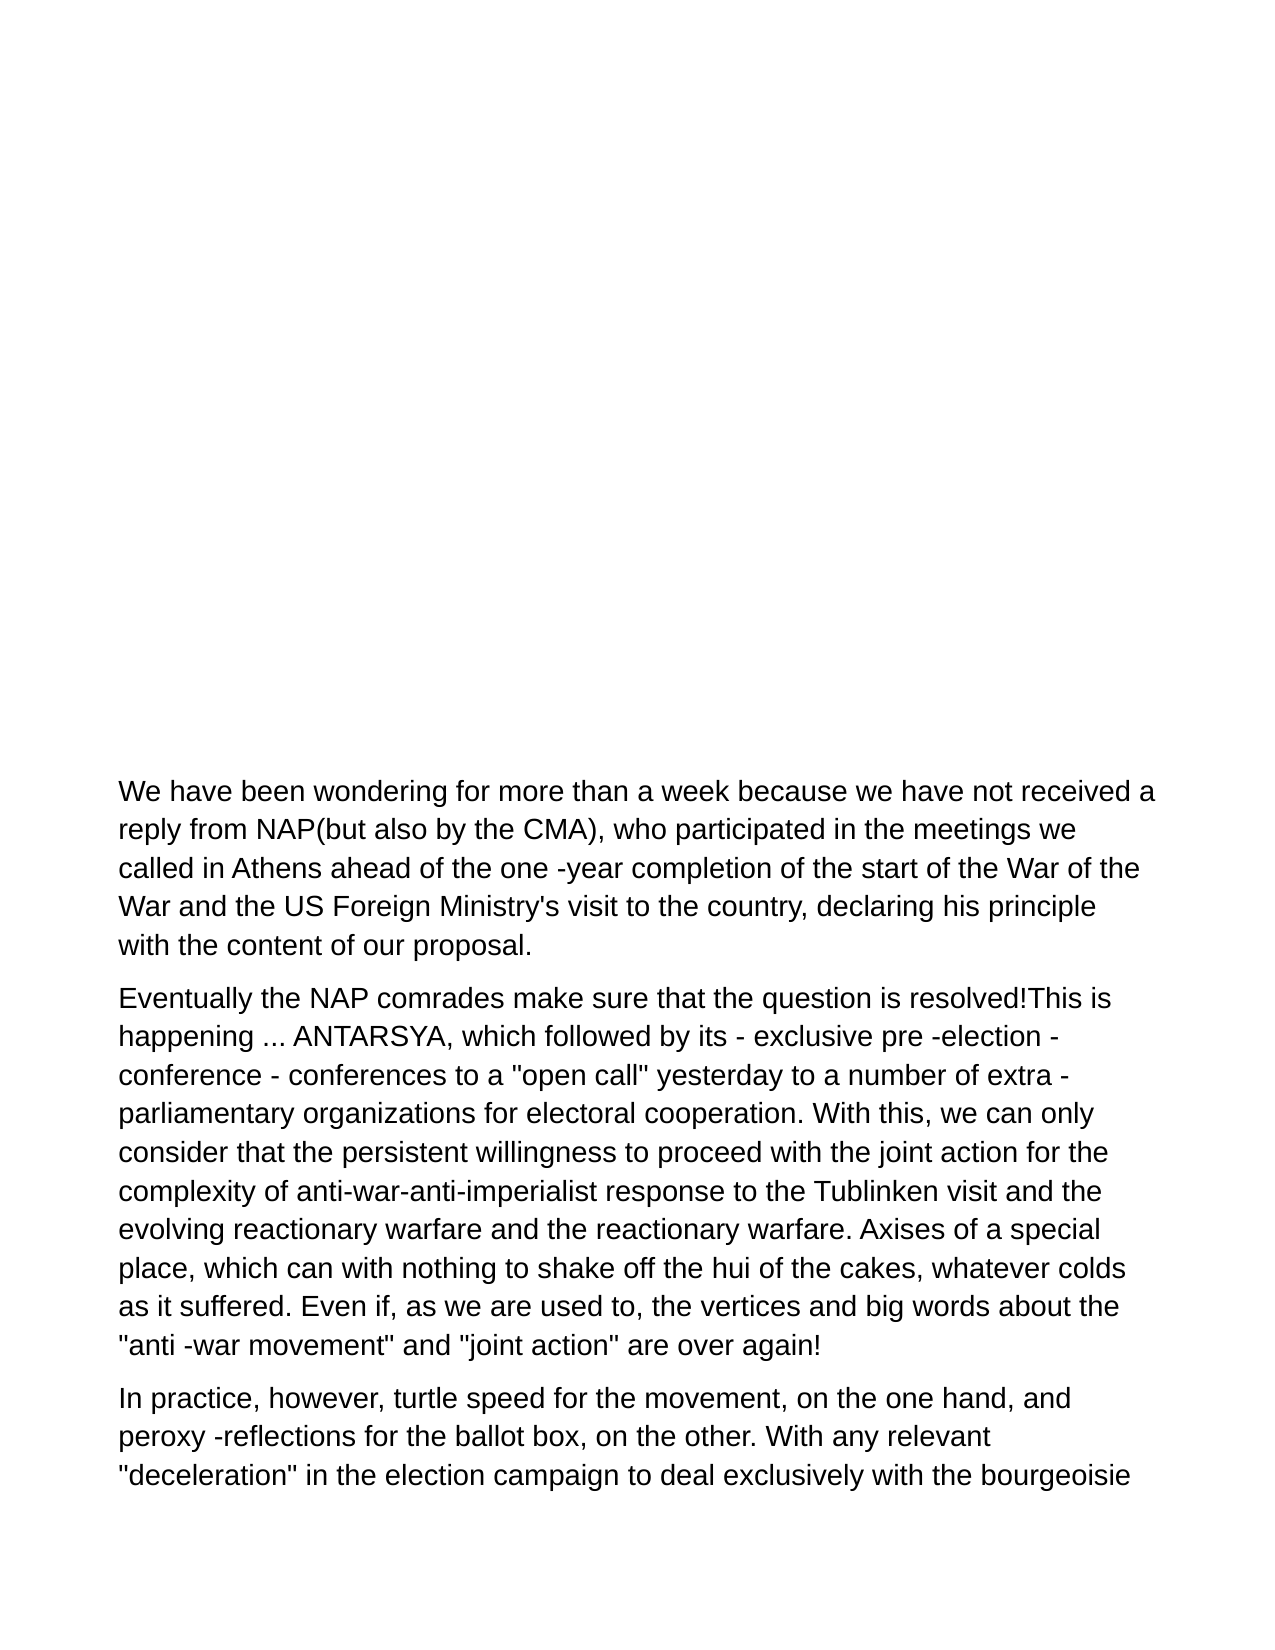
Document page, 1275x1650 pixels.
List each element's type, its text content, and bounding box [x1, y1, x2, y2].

text We have been wondering for more than a week because we have not received a reply from NAP(but also by the CMA), who participated in the meetings we called in Athens ahead of the one -year completion of the start of the War of the War and the US Foreign Ministry's visit to the country, declaring his principle with the content of our proposal. [118, 118, 1157, 961]
text In practice, however, turtle speed for the movement, on the one hand, and peroxy -reflections for the ballot box, on the other. With any relevant "deceleration" in the election campaign to deal exclusively with the bourgeoisie [118, 1381, 1157, 1492]
text Eventually the NAP comrades make sure that the question is resolved!This is happening ... ANTARSYA, which followed by its - exclusive pre -election - conference - conferences to a "open call" yesterday to a number of extra -parliamentary organizations for electoral cooperation. With this, we can only consider that the persistent willingness to proceed with the joint action for the complexity of anti-war-anti-imperialist response to the Tublinken visit and the evolving reactionary warfare and the reactionary warfare. Axises of a special place, which can with nothing to shake off the hui of the cakes, whatever colds as it suffered. Even if, as we are used to, the vertices and big words about the "anti -war movement" and "joint action" are over again! [118, 981, 1157, 1361]
